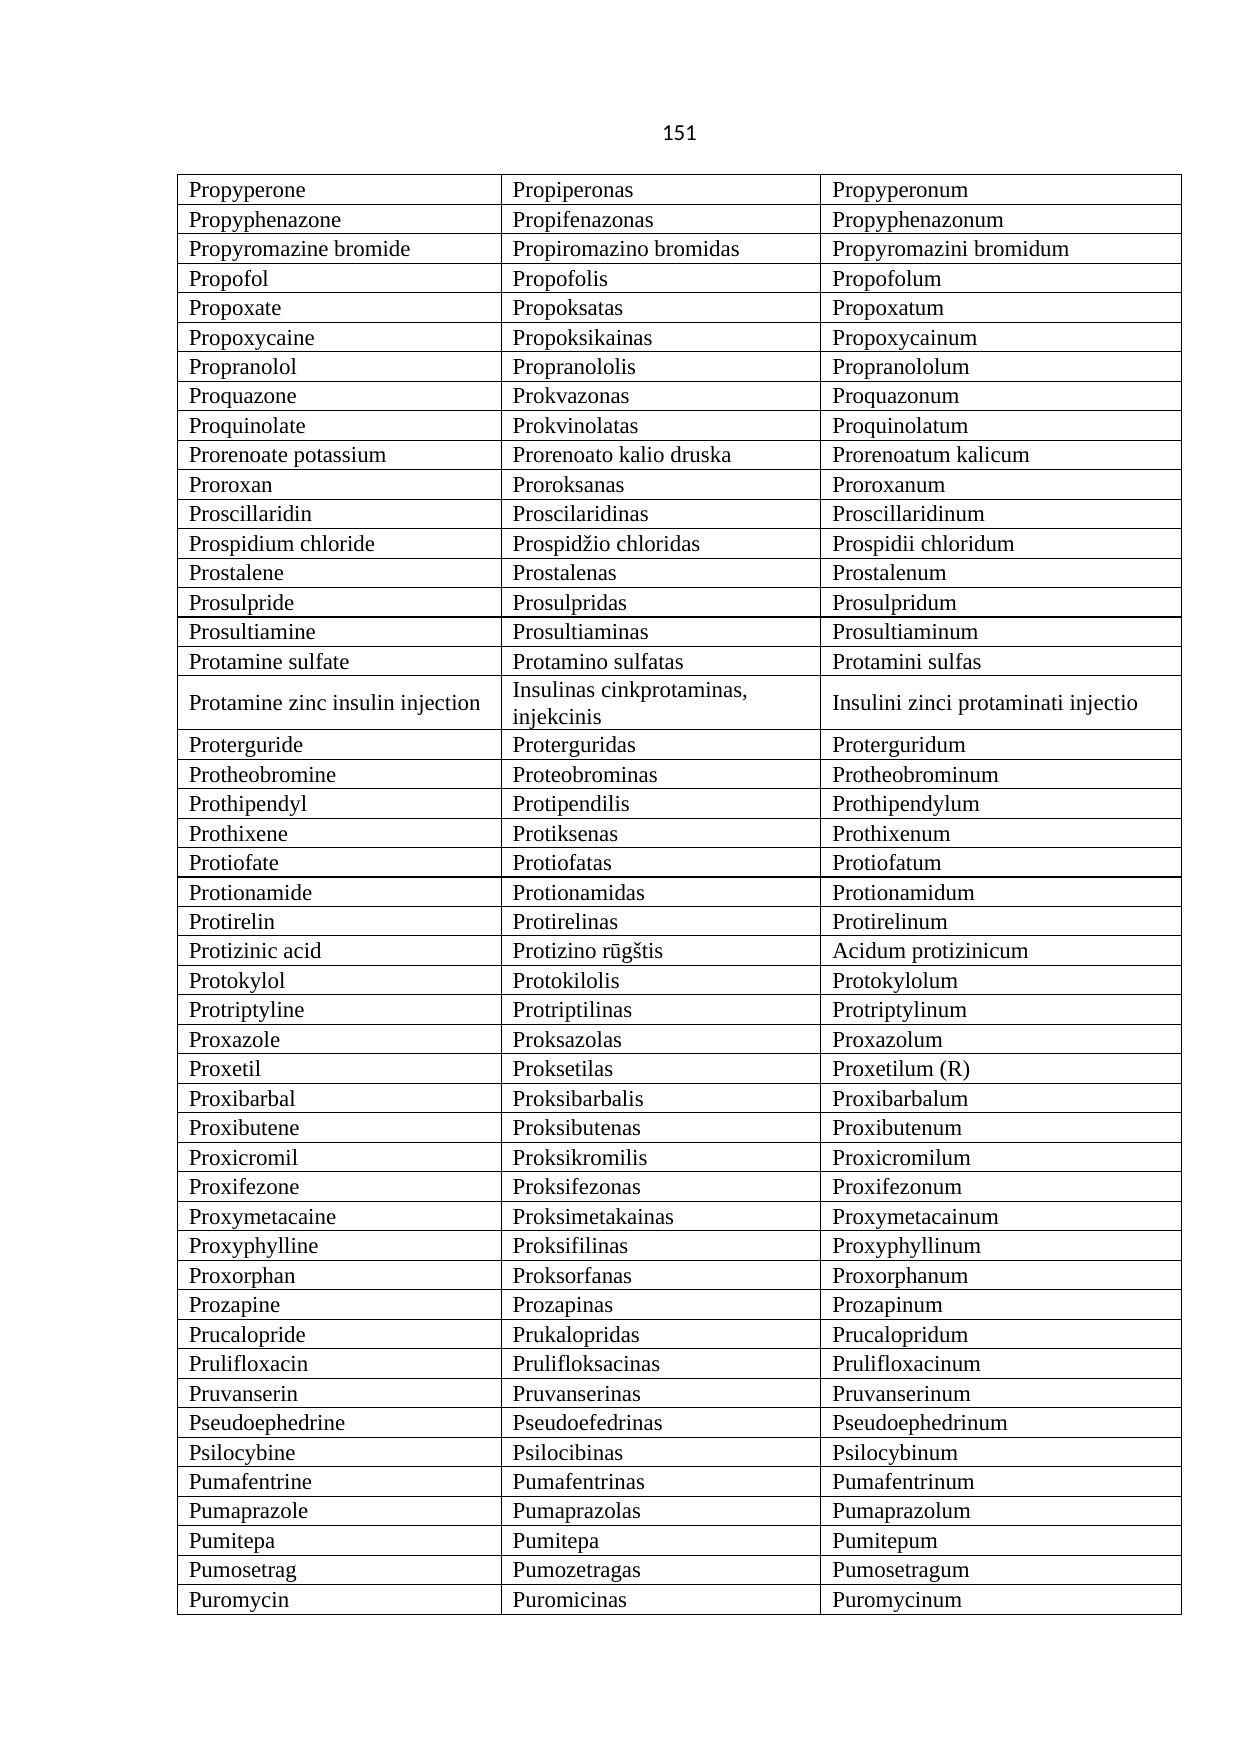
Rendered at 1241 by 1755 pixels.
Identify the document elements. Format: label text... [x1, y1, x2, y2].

table_cell Puromycinum [821, 1585, 1181, 1613]
table_cell Prozapinas [502, 1290, 820, 1319]
table_cell Psilocibinas [502, 1438, 820, 1466]
table_cell Proxorphanum [821, 1261, 1181, 1289]
table_cell Prosulpridas [502, 588, 820, 616]
table_cell Propoksikainas [502, 323, 820, 351]
table_cell Protamino sulfatas [502, 647, 820, 675]
table_cell Propofolum [821, 264, 1181, 292]
table_cell Propofolis [502, 264, 820, 292]
table_cell Protriptyline [178, 995, 501, 1024]
table_cell Insulini zinci protaminati injectio [821, 676, 1181, 729]
table_cell Protiofatum [821, 848, 1181, 876]
table_cell Protiksenas [502, 819, 820, 847]
table_cell Prorenoatum kalicum [821, 441, 1181, 469]
table_cell Proquazone [178, 382, 501, 410]
table_cell Propoxycaine [178, 323, 501, 351]
table_cell Prokvinolatas [502, 411, 820, 439]
table_cell Proteobrominas [502, 760, 820, 788]
table_cell Pruvanserinas [502, 1379, 820, 1407]
table_cell Pseudoephedrine [178, 1408, 501, 1437]
table_cell Prothixenum [821, 819, 1181, 847]
table_cell Proscillaridin [178, 500, 501, 528]
table_cell Propyphenazonum [821, 205, 1181, 233]
table_cell Pumitepa [178, 1526, 501, 1554]
table_cell Proxyphylline [178, 1231, 501, 1260]
table_cell Prulifloxacinum [821, 1349, 1181, 1378]
table_cell Prucalopride [178, 1320, 501, 1348]
table_cell Propifenazonas [502, 205, 820, 233]
table_cell Propofol [178, 264, 501, 292]
table_cell Prospidium chloride [178, 529, 501, 557]
table_cell Prucalopridum [821, 1320, 1181, 1348]
table_cell Pumaprazolas [502, 1497, 820, 1525]
table_cell Protamine sulfate [178, 647, 501, 675]
table_cell Protokilolis [502, 966, 820, 994]
table_cell Propyperone [178, 175, 501, 204]
table_cell Protheobrominum [821, 760, 1181, 788]
table_cell Proterguridum [821, 730, 1181, 758]
table_cell Prostalenas [502, 559, 820, 587]
table_cell Propiperonas [502, 175, 820, 204]
table_cell Proroxan [178, 470, 501, 498]
table_cell Prozapine [178, 1290, 501, 1319]
table_cell Prostalenum [821, 559, 1181, 587]
table_cell Proroksanas [502, 470, 820, 498]
table_cell Proroxanum [821, 470, 1181, 498]
table_cell Proxicromil [178, 1143, 501, 1171]
table_cell Proxibarbal [178, 1084, 501, 1112]
table_cell Proksikromilis [502, 1143, 820, 1171]
table_cell Prothipendylum [821, 789, 1181, 817]
table_cell Protirelin [178, 907, 501, 935]
table_cell Pseudoephedrinum [821, 1408, 1181, 1437]
table_cell Pumaprazole [178, 1497, 501, 1525]
table_cell Protriptilinas [502, 995, 820, 1024]
table_cell Prothixene [178, 819, 501, 847]
table_cell Psilocybinum [821, 1438, 1181, 1466]
table_cell Prostalene [178, 559, 501, 587]
table_cell Proksetilas [502, 1054, 820, 1083]
table_cell Proxifezonum [821, 1172, 1181, 1201]
table_cell Propoxycainum [821, 323, 1181, 351]
table_cell Proxibarbalum [821, 1084, 1181, 1112]
table_cell Pumafentrinas [502, 1467, 820, 1496]
table_cell Pumitepum [821, 1526, 1181, 1554]
table_cell Propranololum [821, 352, 1181, 381]
table_cell Proscilaridinas [502, 500, 820, 528]
table_cell Prulifloxacin [178, 1349, 501, 1378]
table_cell Proksifezonas [502, 1172, 820, 1201]
table_cell Prulifloksacinas [502, 1349, 820, 1378]
table_cell Prospidii chloridum [821, 529, 1181, 557]
table_cell Protamine zinc insulin injection [178, 676, 501, 729]
table_cell Proquinolate [178, 411, 501, 439]
table_cell Proksifilinas [502, 1231, 820, 1260]
table_cell Propranololis [502, 352, 820, 381]
table_cell Protamini sulfas [821, 647, 1181, 675]
table_cell Protirelinas [502, 907, 820, 935]
table_cell Protionamidum [821, 878, 1181, 906]
table_cell Prorenoate potassium [178, 441, 501, 469]
table_cell Propyphenazone [178, 205, 501, 233]
table_cell Prozapinum [821, 1290, 1181, 1319]
table_cell Proterguridas [502, 730, 820, 758]
table_cell Pumosetrag [178, 1556, 501, 1584]
table_cell Protionamidas [502, 878, 820, 906]
table_cell Protizino rūgštis [502, 936, 820, 965]
table_cell Prothipendyl [178, 789, 501, 817]
table_cell Proxibutenum [821, 1113, 1181, 1142]
table_cell Proquazonum [821, 382, 1181, 410]
table_cell Proxorphan [178, 1261, 501, 1289]
table_cell Proxymetacainum [821, 1202, 1181, 1230]
table_cell Proksibutenas [502, 1113, 820, 1142]
table_cell Protokylol [178, 966, 501, 994]
table_cell Prosultiaminas [502, 618, 820, 646]
table_cell Proscillaridinum [821, 500, 1181, 528]
table_cell Pumitepa [502, 1526, 820, 1554]
table_cell Acidum protizinicum [821, 936, 1181, 965]
table_cell Proxazolum [821, 1025, 1181, 1053]
table_cell Prosultiaminum [821, 618, 1181, 646]
table_cell Propranolol [178, 352, 501, 381]
table_cell Proquinolatum [821, 411, 1181, 439]
table_cell Protokylolum [821, 966, 1181, 994]
table_cell Pruvanserin [178, 1379, 501, 1407]
table_cell Prospidžio chloridas [502, 529, 820, 557]
table_cell Proksorfanas [502, 1261, 820, 1289]
table_cell Pumafentrinum [821, 1467, 1181, 1496]
table_cell Pumozetragas [502, 1556, 820, 1584]
table_cell Prosulpride [178, 588, 501, 616]
table_cell Psilocybine [178, 1438, 501, 1466]
table_cell Protiofatas [502, 848, 820, 876]
table_cell Propiromazino bromidas [502, 234, 820, 263]
table_cell Puromicinas [502, 1585, 820, 1613]
table_cell Prokvazonas [502, 382, 820, 410]
table_cell Prukalopridas [502, 1320, 820, 1348]
table_cell Pruvanserinum [821, 1379, 1181, 1407]
table_cell Protionamide [178, 878, 501, 906]
table_cell Protheobromine [178, 760, 501, 788]
table_cell Pumaprazolum [821, 1497, 1181, 1525]
table_cell Proxazole [178, 1025, 501, 1053]
table_cell Pumafentrine [178, 1467, 501, 1496]
table_cell Propyromazine bromide [178, 234, 501, 263]
table_cell Proxetilum (R) [821, 1054, 1181, 1083]
table_cell Proxymetacaine [178, 1202, 501, 1230]
table_cell Puromycin [178, 1585, 501, 1613]
table_cell Propoxatum [821, 293, 1181, 322]
table_cell Insulinas cinkprotaminas, injekcinis [502, 676, 820, 729]
table_cell Propoxate [178, 293, 501, 322]
table_cell Pumosetragum [821, 1556, 1181, 1584]
table_cell Proxibutene [178, 1113, 501, 1142]
table_cell Propoksatas [502, 293, 820, 322]
table_cell Proksimetakainas [502, 1202, 820, 1230]
table_cell Proksibarbalis [502, 1084, 820, 1112]
table_cell Protizinic acid [178, 936, 501, 965]
table_cell Proxyphyllinum [821, 1231, 1181, 1260]
table_cell Protriptylinum [821, 995, 1181, 1024]
table_cell Protipendilis [502, 789, 820, 817]
table_cell Proxifezone [178, 1172, 501, 1201]
table_cell Prosultiamine [178, 618, 501, 646]
table_cell Prorenoato kalio druska [502, 441, 820, 469]
table_cell Proksazolas [502, 1025, 820, 1053]
table_cell Propyromazini bromidum [821, 234, 1181, 263]
table_cell Proxicromilum [821, 1143, 1181, 1171]
table_cell Proxetil [178, 1054, 501, 1083]
table_cell Proterguride [178, 730, 501, 758]
table_cell Prosulpridum [821, 588, 1181, 616]
table_cell Protiofate [178, 848, 501, 876]
table_cell Protirelinum [821, 907, 1181, 935]
table_cell Propyperonum [821, 175, 1181, 204]
table_cell Pseudoefedrinas [502, 1408, 820, 1437]
